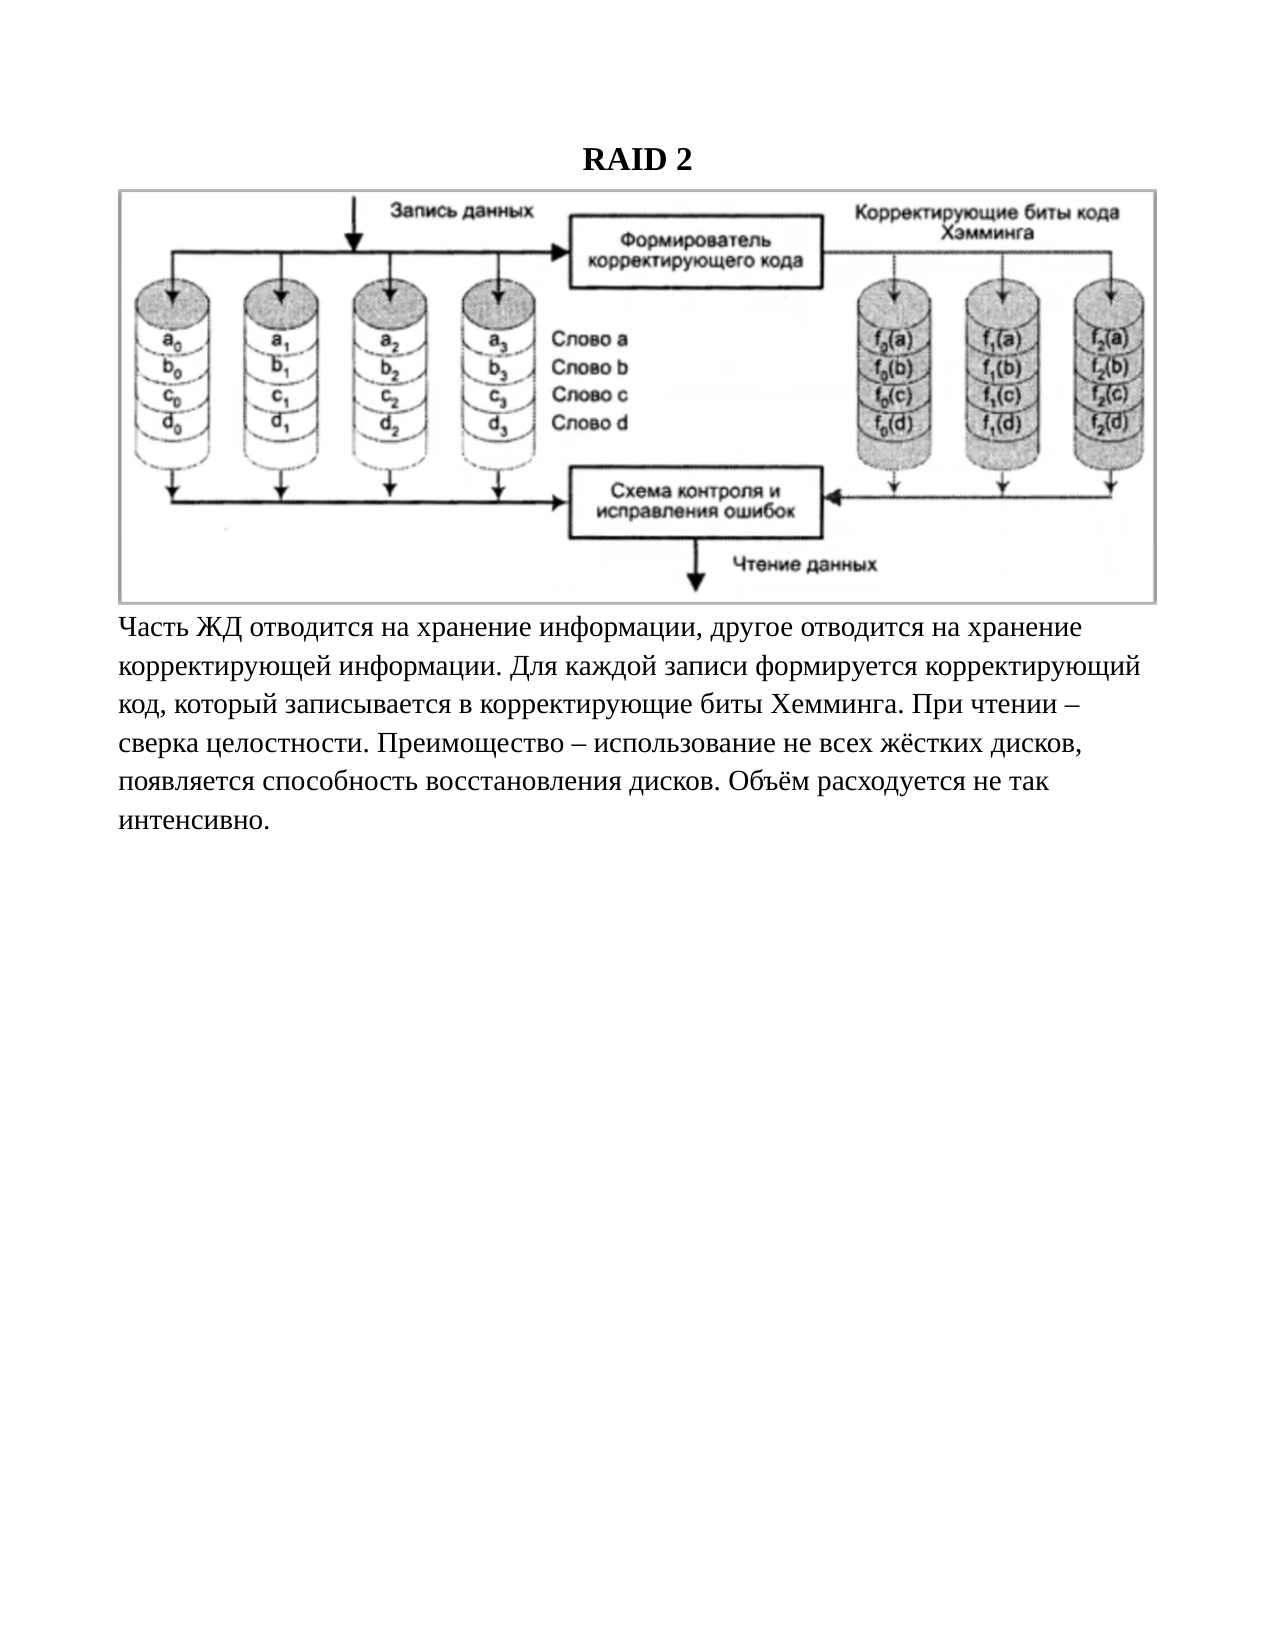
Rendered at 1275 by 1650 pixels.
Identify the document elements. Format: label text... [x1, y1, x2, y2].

text Часть ЖД отводится на хранение информации, другое отводится на хранение корректирующей информации. Для каждой записи формируется корректирующий код, который записывается в корректирующие биты Хемминга. При чтении – сверка целостности. Преимощество – использование не всех жёстких дисков, появляется способность восстановления дисков. Объём расходуется не так интенсивно. [118, 605, 1157, 835]
picture [118, 189, 1157, 605]
subtitle RAID 2 [118, 139, 1157, 177]
